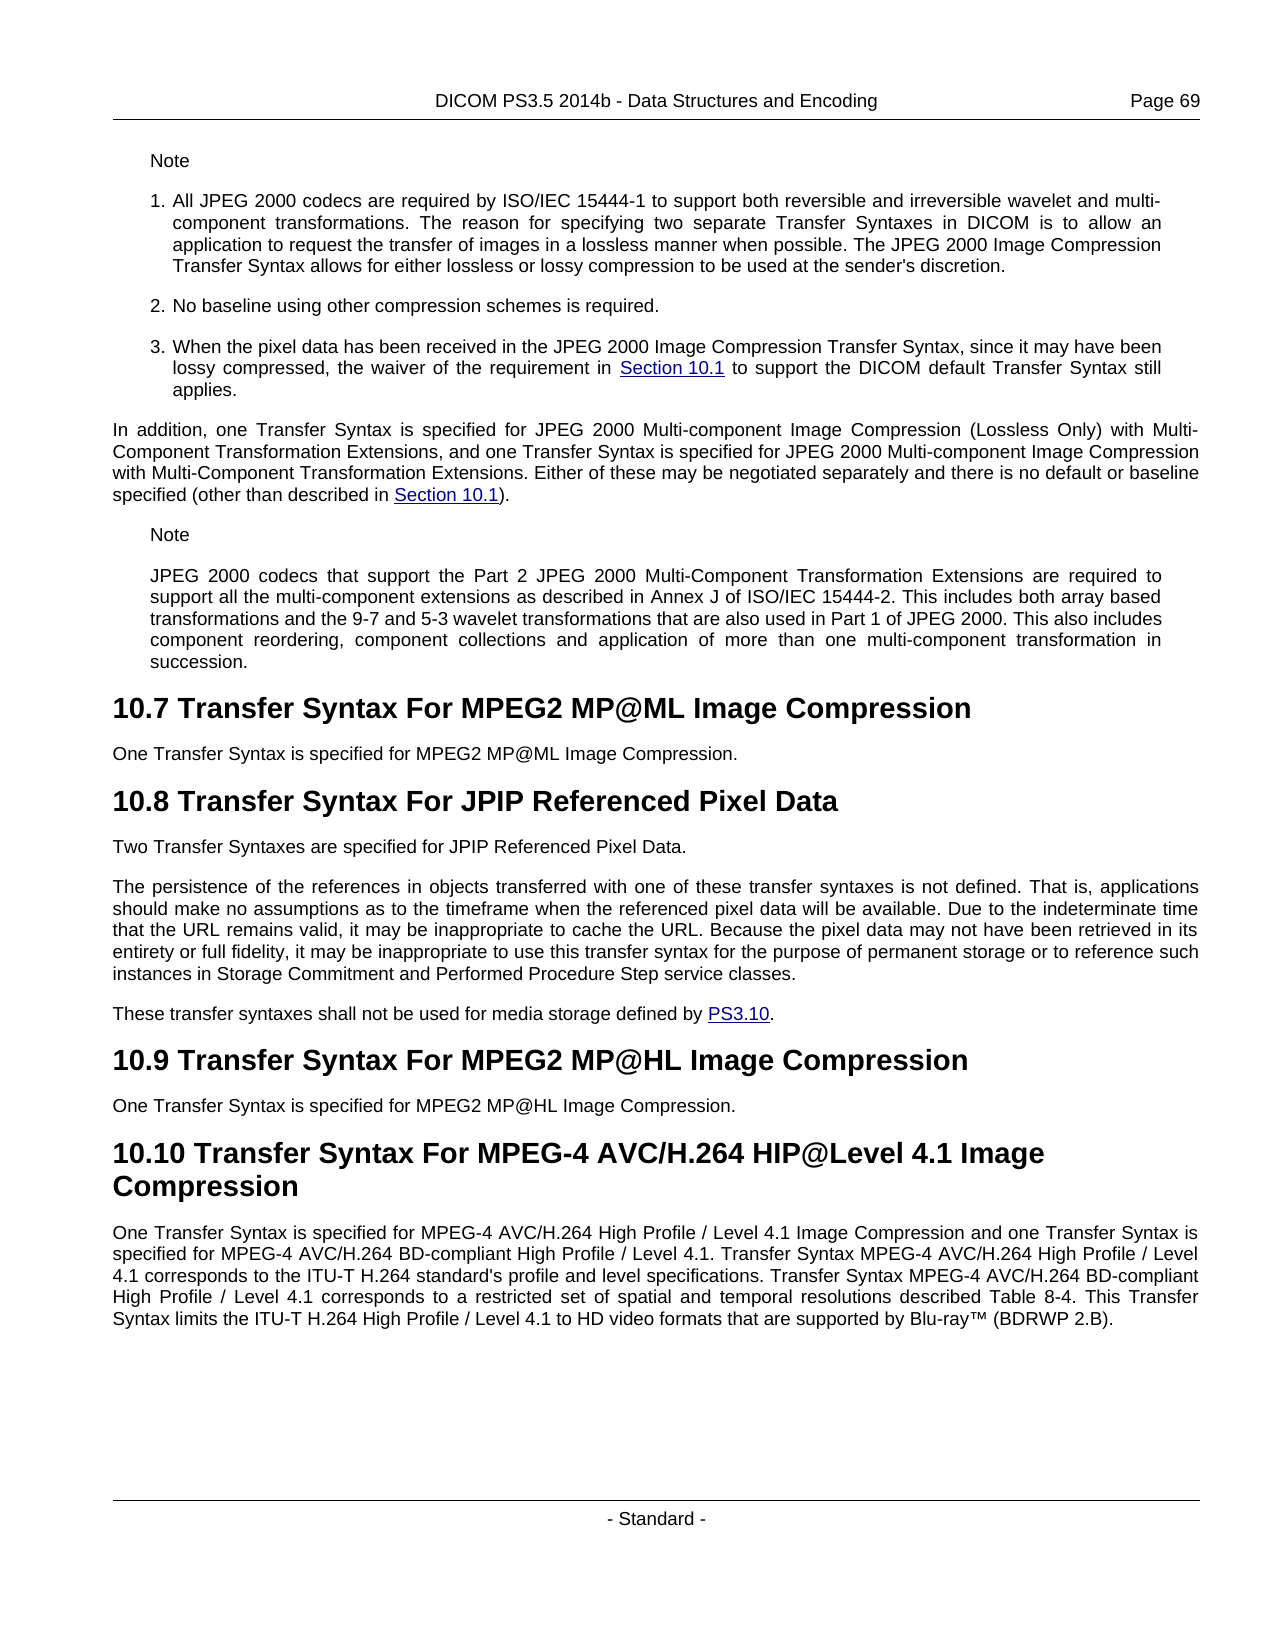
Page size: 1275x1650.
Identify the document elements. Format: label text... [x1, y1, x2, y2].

text The persistence of the references in objects transferred with one of these transfer syntaxes is not defined. That is, applications should make no assumptions as to the timeframe when the referenced pixel data will be available. Due to the indeterminate time that the URL remains valid, it may be inappropriate to cache the URL. Because the pixel data may not have been retrieved in its entirety or full fidelity, it may be inappropriate to use this transfer syntax for the purpose of permanent storage or to reference such instances in Storage Commitment and Performed Procedure Step service classes. [112, 876, 1200, 984]
text 10.7 Transfer Syntax For MPEG2 MP@ML Image Compression [112, 691, 1200, 724]
list When the pixel data has been received in the JPEG 2000 Image Compression Transfer Syntax, since it may have been lossy compressed, the waiver of the requirement in Section 10.1 to support the DICOM default Transfer Syntax still applies. [150, 336, 1162, 400]
text Note [150, 150, 1162, 172]
list No baseline using other compression schemes is required. [150, 295, 1162, 317]
text JPEG 2000 codecs that support the Part 2 JPEG 2000 Multi-Component Transformation Extensions are required to support all the multi-component extensions as described in Annex J of ISO/IEC 15444-2. This includes both array based transformations and the 9-7 and 5-3 wavelet transformations that are also used in Part 1 of JPEG 2000. This also includes component reordering, component collections and application of more than one multi-component transformation in succession. [150, 564, 1162, 672]
text These transfer syntaxes shall not be used for media storage defined by PS3.10. [112, 1003, 1200, 1024]
list All JPEG 2000 codecs are required by ISO/IEC 15444-1 to support both reversible and irreversible wavelet and multi-component transformations. The reason for specifying two separate Transfer Syntaxes in DICOM is to allow an application to request the transfer of images in a lossless manner when possible. The JPEG 2000 Image Compression Transfer Syntax allows for either lossless or lossy compression to be used at the sender's discretion. [150, 190, 1162, 277]
text 10.8 Transfer Syntax For JPIP Referenced Pixel Data [112, 783, 1200, 817]
text 10.9 Transfer Syntax For MPEG2 MP@HL Image Compression [112, 1043, 1200, 1077]
text Note [150, 524, 1162, 546]
text 10.10 Transfer Syntax For MPEG-4 AVC/H.264 HIP@Level 4.1 Image Compression [112, 1136, 1200, 1203]
text One Transfer Syntax is specified for MPEG2 MP@HL Image Compression. [112, 1095, 1200, 1117]
text In addition, one Transfer Syntax is specified for JPEG 2000 Multi-component Image Compression (Lossless Only) with Multi-Component Transformation Extensions, and one Transfer Syntax is specified for JPEG 2000 Multi-component Image Compression with Multi-Component Transformation Extensions. Either of these may be negotiated separately and there is no default or baseline specified (other than described in Section 10.1). [112, 419, 1200, 505]
text One Transfer Syntax is specified for MPEG2 MP@ML Image Compression. [112, 743, 1200, 765]
text One Transfer Syntax is specified for MPEG-4 AVC/H.264 High Profile / Level 4.1 Image Compression and one Transfer Syntax is specified for MPEG-4 AVC/H.264 BD-compliant High Profile / Level 4.1. Transfer Syntax MPEG-4 AVC/H.264 High Profile / Level 4.1 corresponds to the ITU-T H.264 standard's profile and level specifications. Transfer Syntax MPEG-4 AVC/H.264 BD-compliant High Profile / Level 4.1 corresponds to a restricted set of spatial and temporal resolutions described Table 8-4. This Transfer Syntax limits the ITU-T H.264 High Profile / Level 4.1 to HD video formats that are supported by Blu-ray™ (BDRWP 2.B). [112, 1221, 1200, 1329]
text Two Transfer Syntaxes are specified for JPIP Referenced Pixel Data. [112, 836, 1200, 857]
